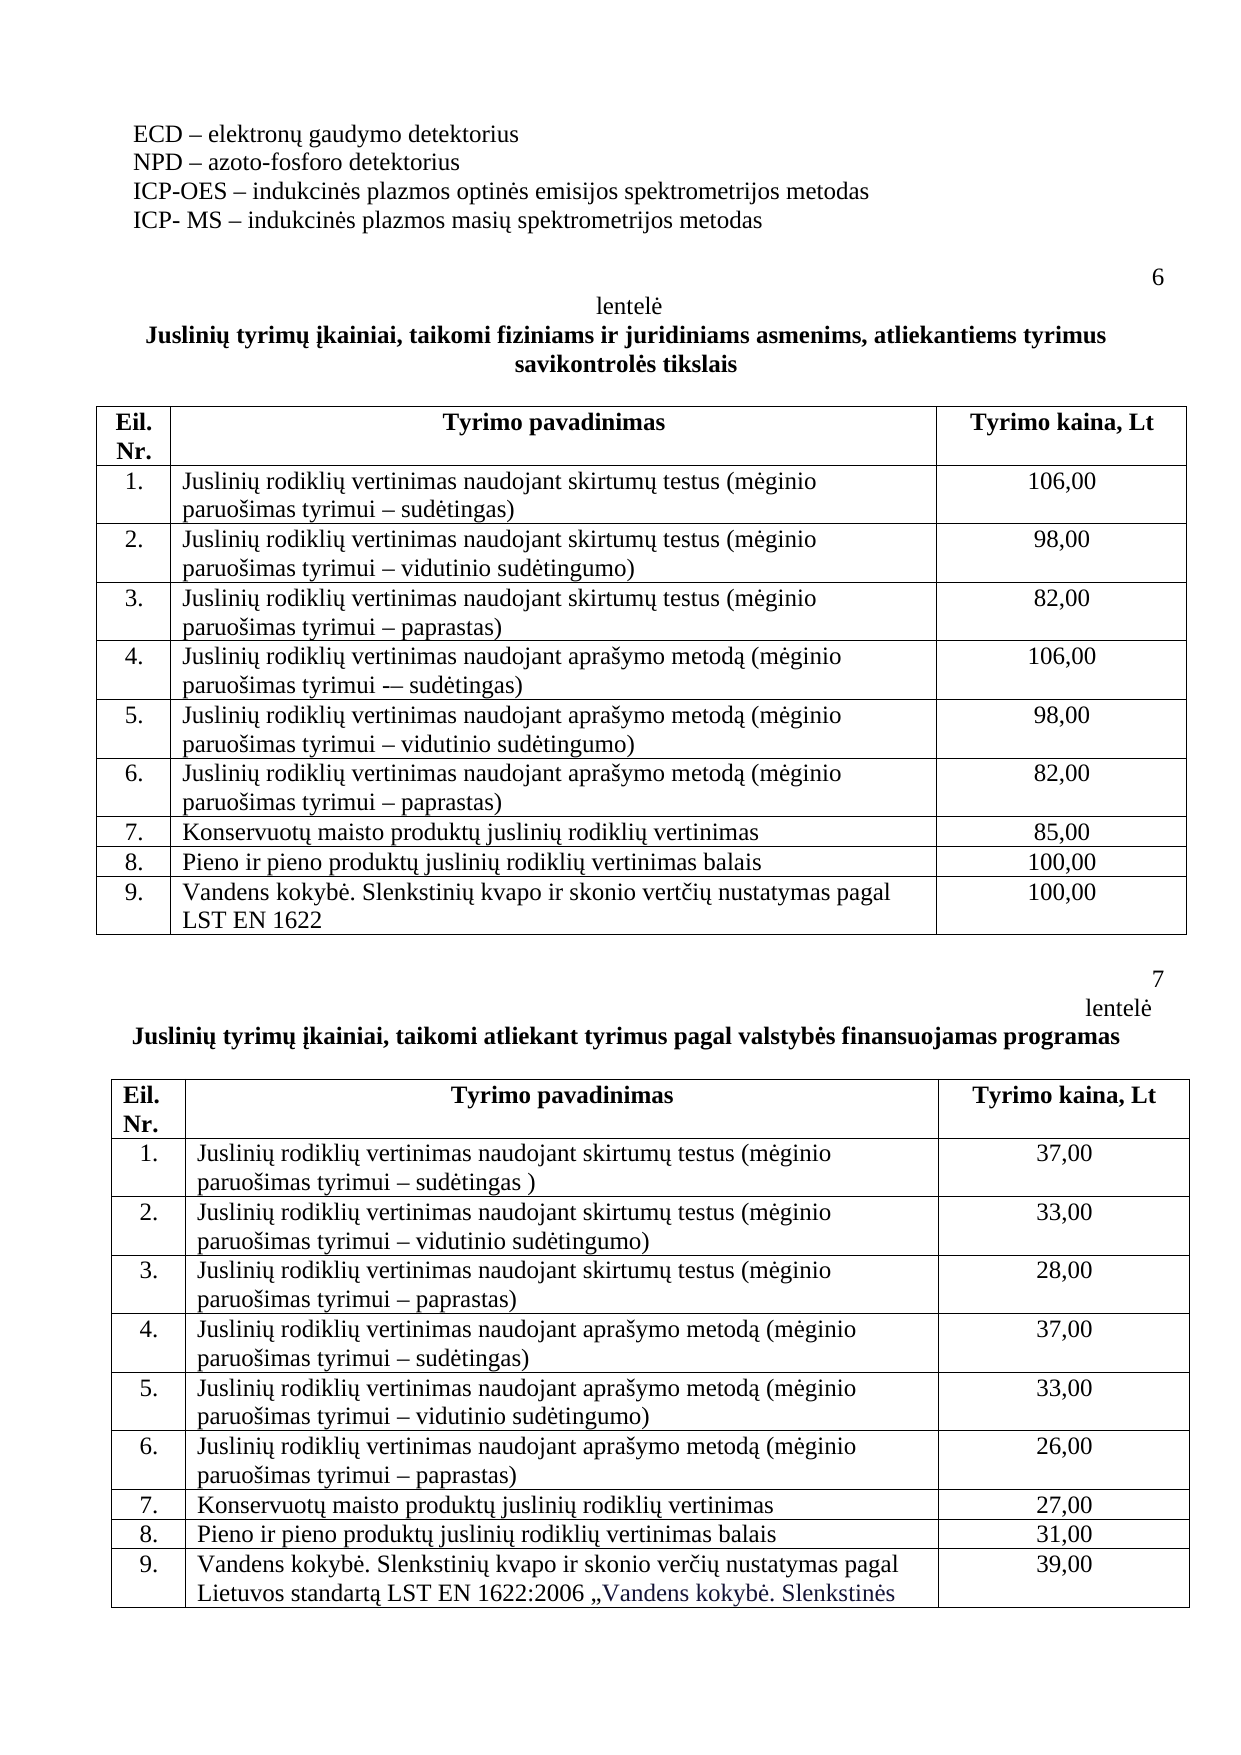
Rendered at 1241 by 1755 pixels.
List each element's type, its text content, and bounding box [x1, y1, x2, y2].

text ICP- MS – indukcinės plazmos masių spektrometrijos metodas [100, 205, 1152, 234]
table_cell 1. [97, 466, 170, 523]
text ICP-OES – indukcinės plazmos optinės emisijos spektrometrijos metodas [100, 176, 1152, 205]
text 6 lentelė [100, 262, 1152, 320]
table_header Eil. Nr. [97, 407, 170, 465]
table_header Tyrimo pavadinimas [171, 407, 936, 465]
text 7 lentelė [100, 964, 1152, 1021]
text NPD – azoto-fosforo detektorius [100, 147, 1152, 176]
table_cell 37,00 [939, 1314, 1189, 1372]
table_cell 9. [112, 1549, 185, 1607]
table_cell Juslinių rodiklių vertinimas naudojant aprašymo metodą (mėginio paruošimas tyrimui – vidutinio sudėtingumo) [186, 1373, 938, 1430]
table_cell 6. [112, 1431, 185, 1489]
table_cell 85,00 [937, 817, 1186, 846]
table_cell 33,00 [939, 1197, 1189, 1254]
table_cell 5. [112, 1373, 185, 1430]
table_cell 3. [97, 583, 170, 640]
table_cell 82,00 [937, 583, 1186, 640]
table_cell Vandens kokybė. Slenkstinių kvapo ir skonio verčių nustatymas pagal Lietuvos standartą LST EN 1622:2006 „Vandens kokybė. Slenkstinės [186, 1549, 938, 1607]
table_cell Juslinių rodiklių vertinimas naudojant skirtumų testus (mėginio paruošimas tyrimui – vidutinio sudėtingumo) [171, 524, 936, 582]
table_cell 4. [112, 1314, 185, 1372]
text Juslinių tyrimų įkainiai, taikomi fiziniams ir juridiniams asmenims, atliekantiems tyrimus savikontrolės tikslais [100, 320, 1152, 377]
table_cell 27,00 [939, 1490, 1189, 1518]
table_cell Vandens kokybė. Slenkstinių kvapo ir skonio vertčių nustatymas pagal LST EN 1622 [171, 877, 936, 934]
table_cell 2. [112, 1197, 185, 1254]
table_cell 26,00 [939, 1431, 1189, 1489]
table_cell 7. [112, 1490, 185, 1518]
table_cell 8. [112, 1520, 185, 1548]
table_cell 2. [97, 524, 170, 582]
table_cell Juslinių rodiklių vertinimas naudojant aprašymo metodą (mėginio paruošimas tyrimui -– sudėtingas) [171, 641, 936, 699]
table_cell 3. [112, 1256, 185, 1313]
table_cell 9. [97, 877, 170, 934]
table_cell 82,00 [937, 759, 1186, 816]
table_cell 37,00 [939, 1139, 1189, 1196]
table_cell Konservuotų maisto produktų juslinių rodiklių vertinimas [171, 817, 936, 846]
table_cell Juslinių rodiklių vertinimas naudojant skirtumų testus (mėginio paruošimas tyrimui – paprastas) [186, 1256, 938, 1313]
table_cell Juslinių rodiklių vertinimas naudojant aprašymo metodą (mėginio paruošimas tyrimui – paprastas) [186, 1431, 938, 1489]
table_cell 39,00 [939, 1549, 1189, 1607]
table_cell Pieno ir pieno produktų juslinių rodiklių vertinimas balais [171, 847, 936, 876]
table_cell 1. [112, 1139, 185, 1196]
table_cell 98,00 [937, 524, 1186, 582]
table_cell Pieno ir pieno produktų juslinių rodiklių vertinimas balais [186, 1520, 938, 1548]
table_cell Juslinių rodiklių vertinimas naudojant skirtumų testus (mėginio paruošimas tyrimui – paprastas) [171, 583, 936, 640]
table_cell 100,00 [937, 877, 1186, 934]
table_header Tyrimo kaina, Lt [939, 1080, 1189, 1137]
table_cell 28,00 [939, 1256, 1189, 1313]
table_cell Juslinių rodiklių vertinimas naudojant skirtumų testus (mėginio paruošimas tyrimui – vidutinio sudėtingumo) [186, 1197, 938, 1254]
table_cell 33,00 [939, 1373, 1189, 1430]
table_cell 98,00 [937, 700, 1186, 757]
table_cell 31,00 [939, 1520, 1189, 1548]
table_cell 6. [97, 759, 170, 816]
table_cell 106,00 [937, 466, 1186, 523]
table_cell 5. [97, 700, 170, 757]
table_cell Juslinių rodiklių vertinimas naudojant aprašymo metodą (mėginio paruošimas tyrimui – paprastas) [171, 759, 936, 816]
table_cell 4. [97, 641, 170, 699]
table_cell Juslinių rodiklių vertinimas naudojant aprašymo metodą (mėginio paruošimas tyrimui – vidutinio sudėtingumo) [171, 700, 936, 757]
table_cell 100,00 [937, 847, 1186, 876]
table_cell 8. [97, 847, 170, 876]
table_header Eil. Nr. [112, 1080, 185, 1137]
table_cell Juslinių rodiklių vertinimas naudojant skirtumų testus (mėginio paruošimas tyrimui – sudėtingas ) [186, 1139, 938, 1196]
table_cell Juslinių rodiklių vertinimas naudojant skirtumų testus (mėginio paruošimas tyrimui – sudėtingas) [171, 466, 936, 523]
table_cell Konservuotų maisto produktų juslinių rodiklių vertinimas [186, 1490, 938, 1518]
table_cell 106,00 [937, 641, 1186, 699]
table_cell Juslinių rodiklių vertinimas naudojant aprašymo metodą (mėginio paruošimas tyrimui – sudėtingas) [186, 1314, 938, 1372]
text ECD – elektronų gaudymo detektorius [100, 119, 1152, 147]
table_header Tyrimo kaina, Lt [937, 407, 1186, 465]
table_header Tyrimo pavadinimas [186, 1080, 938, 1137]
table_cell 7. [97, 817, 170, 846]
text Juslinių tyrimų įkainiai, taikomi atliekant tyrimus pagal valstybės finansuojamas programas [100, 1021, 1152, 1050]
